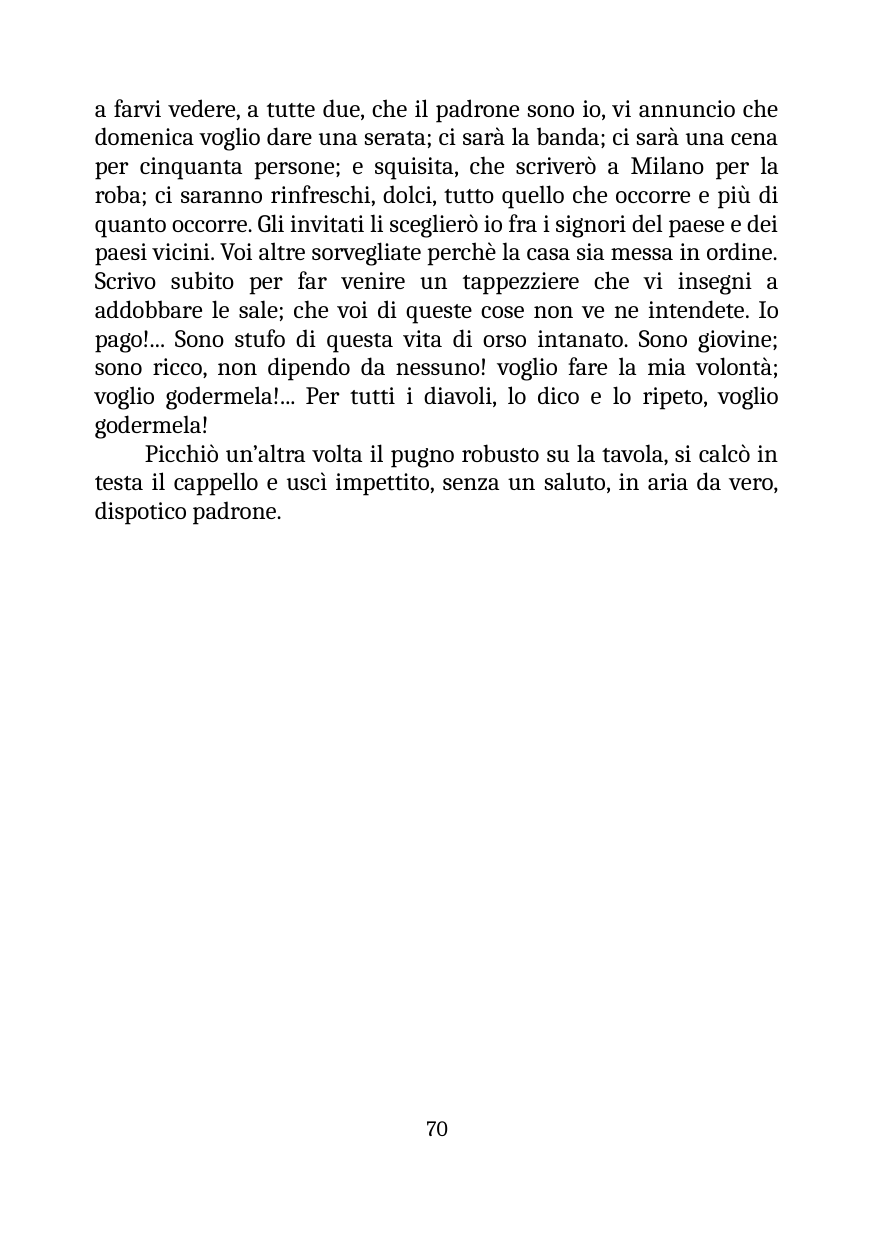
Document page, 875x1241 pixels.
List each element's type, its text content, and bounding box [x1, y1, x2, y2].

text a farvi vedere, a tutte due, che il padrone sono io, vi annuncio che domenica voglio dare una serata; ci sarà la banda; ci sarà una cena per cinquanta persone; e squisita, che scriverò a Milano per la roba; ci saranno rinfreschi, dolci, tutto quello che occorre e più di quanto occorre. Gli invitati li sceglierò io fra i signori del paese e dei paesi vicini. Voi altre sorvegliate perchè la casa sia messa in ordine. Scrivo subito per far venire un tappezziere che vi insegni a addobbare le sale; che voi di queste cose non ve ne intendete. Io pago!... Sono stufo di questa vita di orso intanato. Sono giovine; sono ricco, non dipendo da nessuno! voglio fare la mia volontà; voglio godermela!... Per tutti i diavoli, lo dico e lo ripeto, voglio godermela! [94, 94, 779, 439]
text Picchiò un’altra volta il pugno robusto su la tavola, si calcò in testa il cappello e uscì impettito, senza un saluto, in aria da vero, dispotico padrone. [94, 439, 779, 526]
